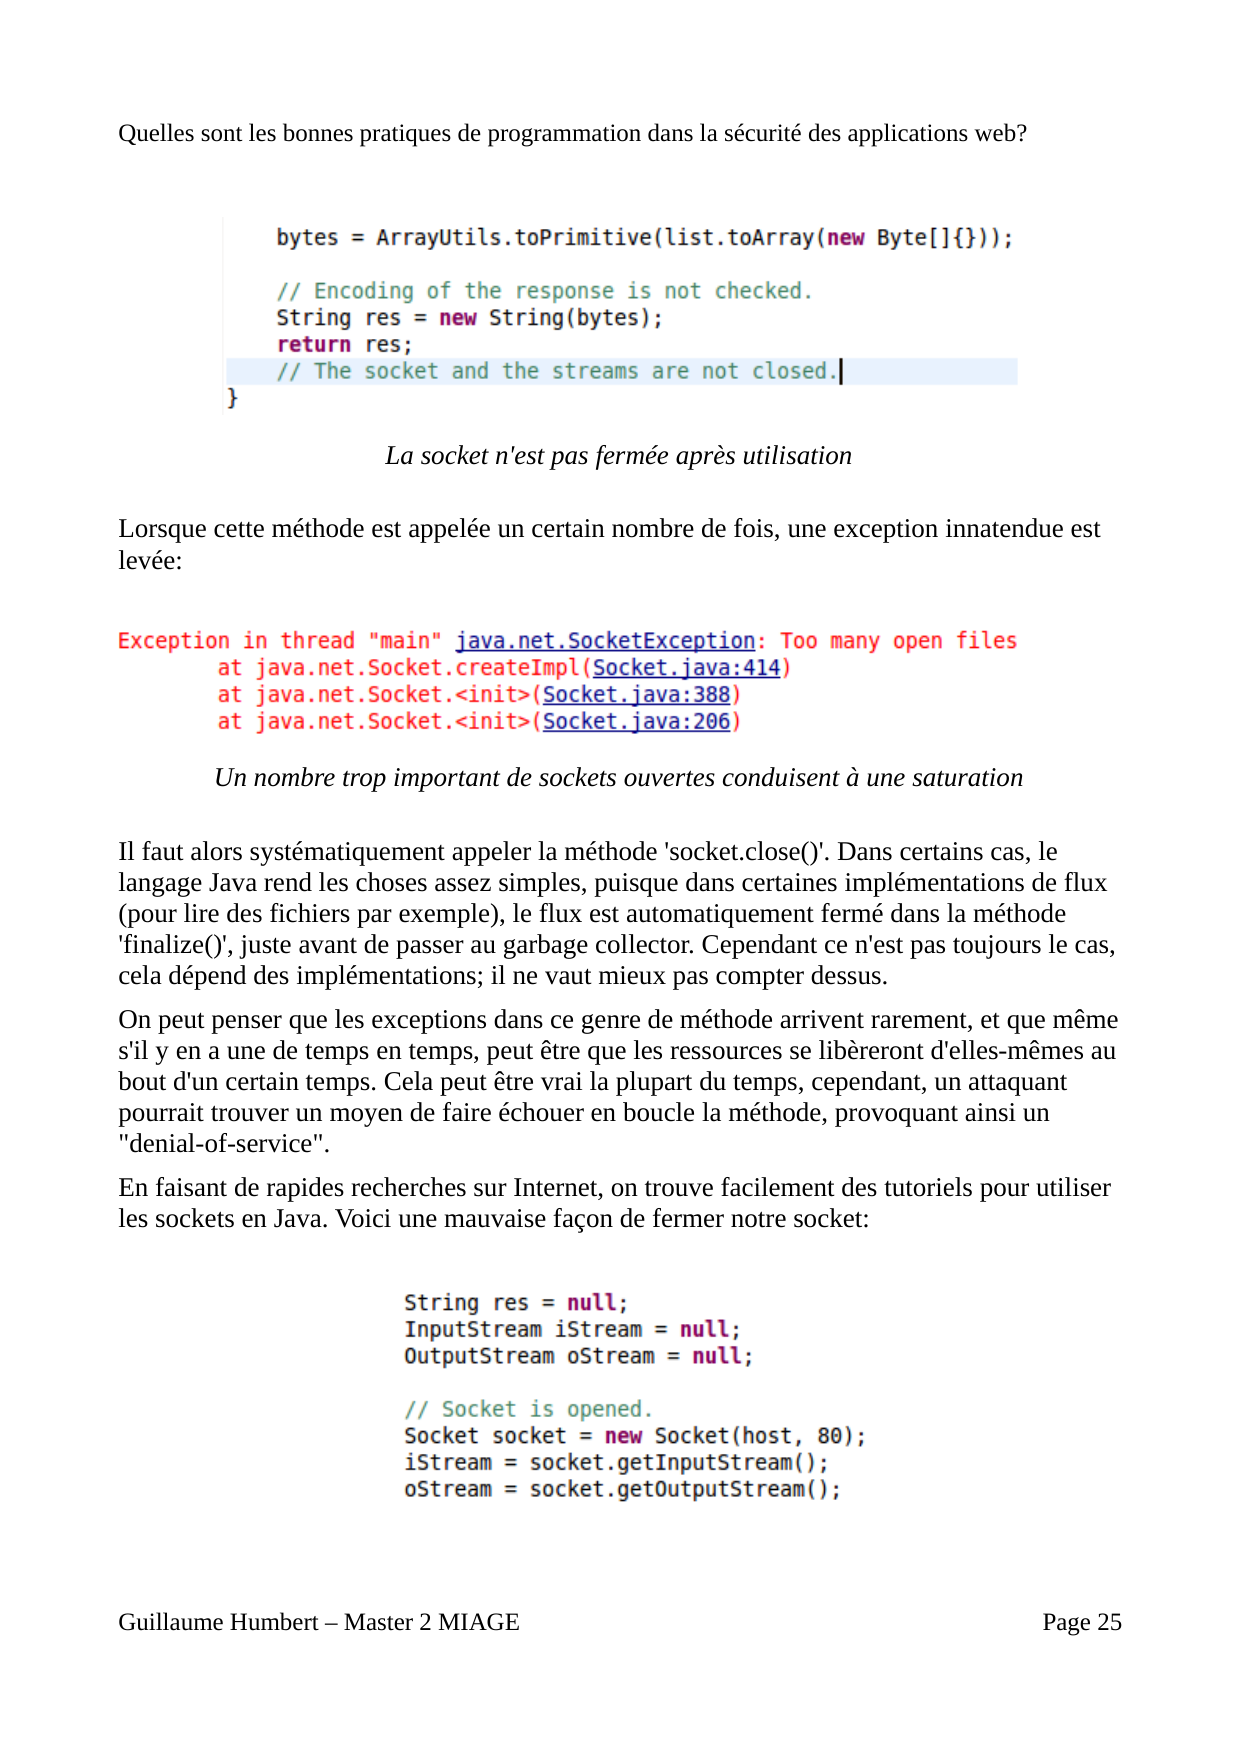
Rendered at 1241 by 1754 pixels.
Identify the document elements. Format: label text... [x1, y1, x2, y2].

text Il faut alors systématiquement appeler la méthode 'socket.close()'. Dans certains cas, le langage Java rend les choses assez simples, puisque dans certaines implémentations de flux (pour lire des fichiers par exemple), le flux est automatiquement fermé dans la méthode 'finalize()', juste avant de passer au garbage collector. Cependant ce n'est pas toujours le cas, cela dépend des implémentations; il ne vaut mieux pas compter dessus. [118, 834, 1122, 990]
picture [356, 1287, 885, 1525]
text En faisant de rapides recherches sur Internet, on trouve facilement des tutoriels pour utiliser les sockets en Java. Voici une mauvaise façon de fermer notre socket: [118, 1171, 1122, 1233]
picture [118, 628, 1034, 737]
text On peut penser que les exceptions dans ce genre de méthode arrivent rarement, et que même s'il y en a une de temps en temps, peut être que les ressources se libèreront d'elles-mêmes au bout d'un certain temps. Cela peut être vrai la plupart du temps, cependant, un attaquant pourrait trouver un moyen de faire échouer en boucle la méthode, provoquant ainsi un "denial-of-service". [118, 1003, 1122, 1158]
text Un nombre trop important de sockets ouvertes conduisent à une saturation [118, 761, 1122, 793]
text Lorsque cette méthode est appelée un certain nombre de fois, une exception innatendue est levée: [118, 513, 1122, 575]
picture [222, 217, 1018, 415]
text La socket n'est pas fermée après utilisation [118, 439, 1122, 471]
